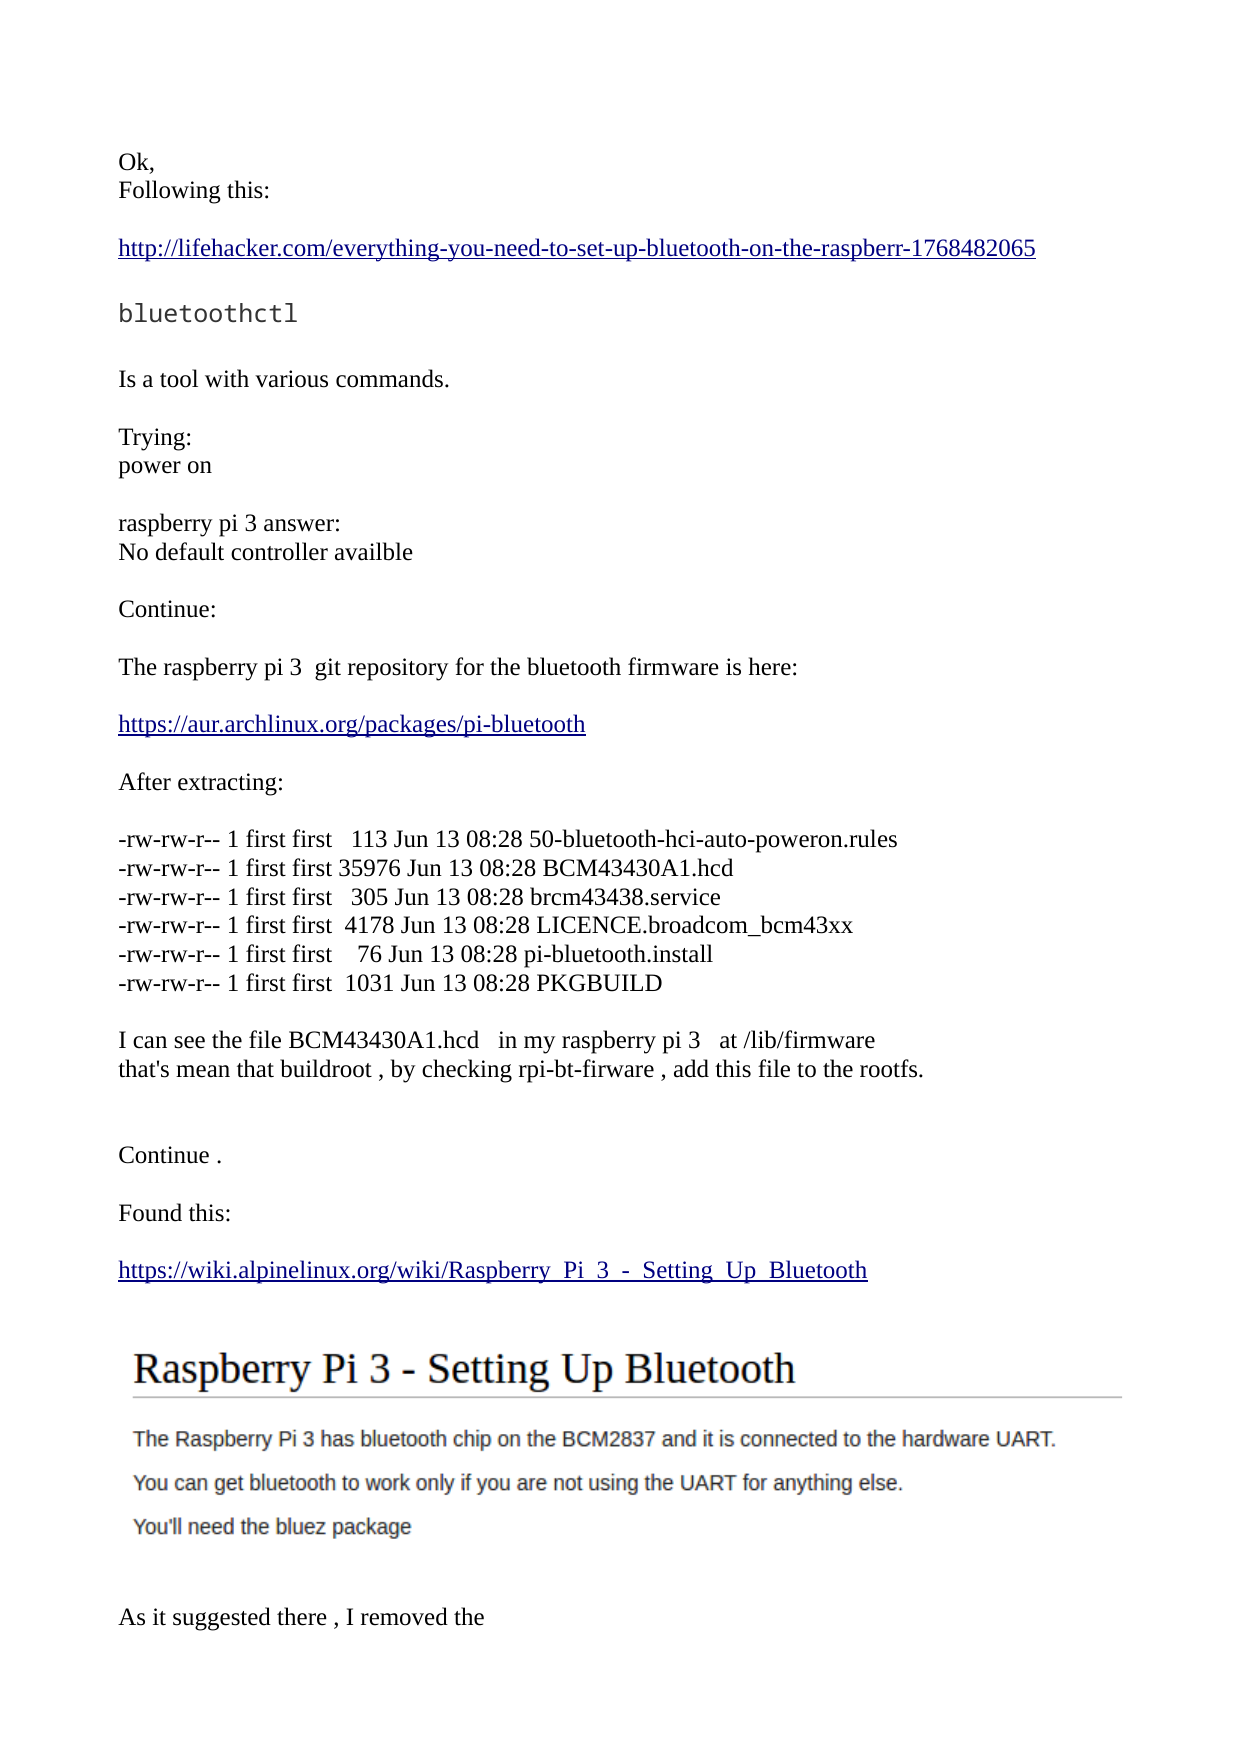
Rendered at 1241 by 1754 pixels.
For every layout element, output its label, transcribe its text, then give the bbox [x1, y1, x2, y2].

text Continue . [118, 1140, 1122, 1169]
text Continue: [118, 594, 1122, 623]
text raspberry pi 3 answer: [118, 508, 1122, 537]
text No default controller availble [118, 537, 1122, 565]
text Is a tool with various commands. [118, 364, 1122, 393]
text -rw-rw-r-- 1 first first 1031 Jun 13 08:28 PKGBUILD [118, 968, 1122, 997]
text -rw-rw-r-- 1 first first 305 Jun 13 08:28 brcm43438.service [118, 882, 1122, 910]
text -rw-rw-r-- 1 first first 76 Jun 13 08:28 pi-bluetooth.install [118, 939, 1122, 968]
text http://lifehacker.com/everything-you-need-to-set-up-bluetooth-on-the-raspberr-1768482065 [118, 233, 1122, 262]
text After extracting: [118, 767, 1122, 795]
text that's mean that buildroot , by checking rpi-bt-firware , add this file to the rootfs. [118, 1054, 1122, 1083]
text power on [118, 450, 1122, 479]
text -rw-rw-r-- 1 first first 4178 Jun 13 08:28 LICENCE.broadcom_bcm43xx [118, 910, 1122, 939]
text bluetoothctl [118, 296, 1122, 330]
text -rw-rw-r-- 1 first first 113 Jun 13 08:28 50-bluetooth-hci-auto-poweron.rules [118, 824, 1122, 853]
text -rw-rw-r-- 1 first first 35976 Jun 13 08:28 BCM43430A1.hcd [118, 853, 1122, 882]
text As it suggested there , I removed the [118, 1602, 1122, 1631]
text https://wiki.alpinelinux.org/wiki/Raspberry_Pi_3_-_Setting_Up_Bluetooth [118, 1255, 1122, 1284]
text The raspberry pi 3 git repository for the bluetooth firmware is here: [118, 652, 1122, 680]
text Ok, [118, 147, 1122, 176]
text I can see the file BCM43430A1.hcd in my raspberry pi 3 at /lib/firmware [118, 1025, 1122, 1054]
text Following this: [118, 176, 1122, 204]
text Found this: [118, 1198, 1122, 1227]
text https://aur.archlinux.org/packages/pi-bluetooth [118, 709, 1122, 738]
picture [118, 1312, 1123, 1545]
text Trying: [118, 422, 1122, 450]
